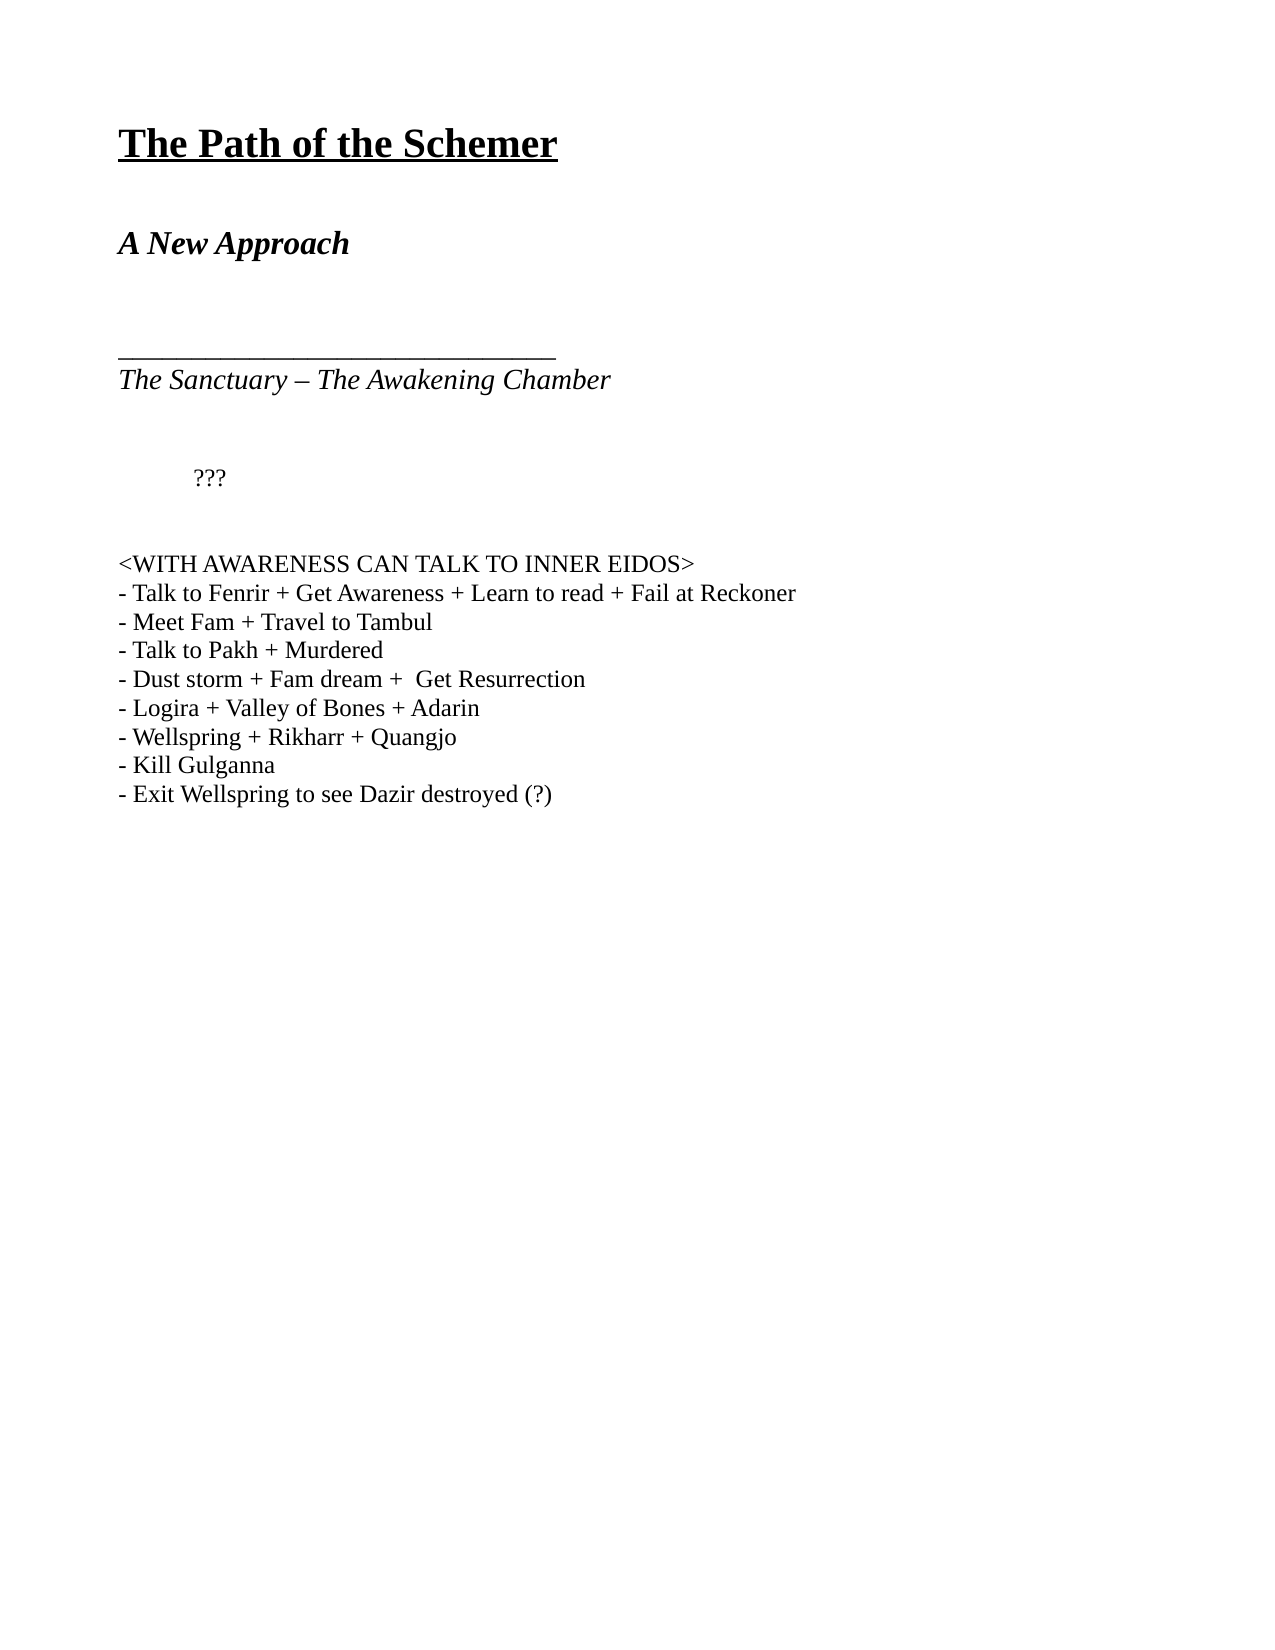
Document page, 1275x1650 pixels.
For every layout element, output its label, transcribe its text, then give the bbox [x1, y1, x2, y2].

text - Logira + Valley of Bones + Adarin [118, 693, 1157, 722]
text - Exit Wellspring to see Dazir destroyed (?) [118, 779, 1157, 808]
text - Talk to Fenrir + Get Awareness + Learn to read + Fail at Reckoner [118, 578, 1157, 607]
text - Wellspring + Rikharr + Quangjo [118, 722, 1157, 751]
text - Kill Gulganna [118, 751, 1157, 779]
text A New Approach [118, 223, 1157, 262]
text - Talk to Pakh + Murdered [118, 636, 1157, 664]
text - Meet Fam + Travel to Tambul [118, 607, 1157, 636]
text The Sanctuary – The Awakening Chamber [118, 362, 1157, 396]
text ______________________________ [118, 329, 1157, 362]
text - Dust storm + Fam dream + Get Resurrection [118, 664, 1157, 693]
text The Path of the Schemer [118, 118, 1157, 166]
text <WITH AWARENESS CAN TALK TO INNER EIDOS> [118, 549, 1157, 578]
text ??? [118, 463, 1157, 492]
